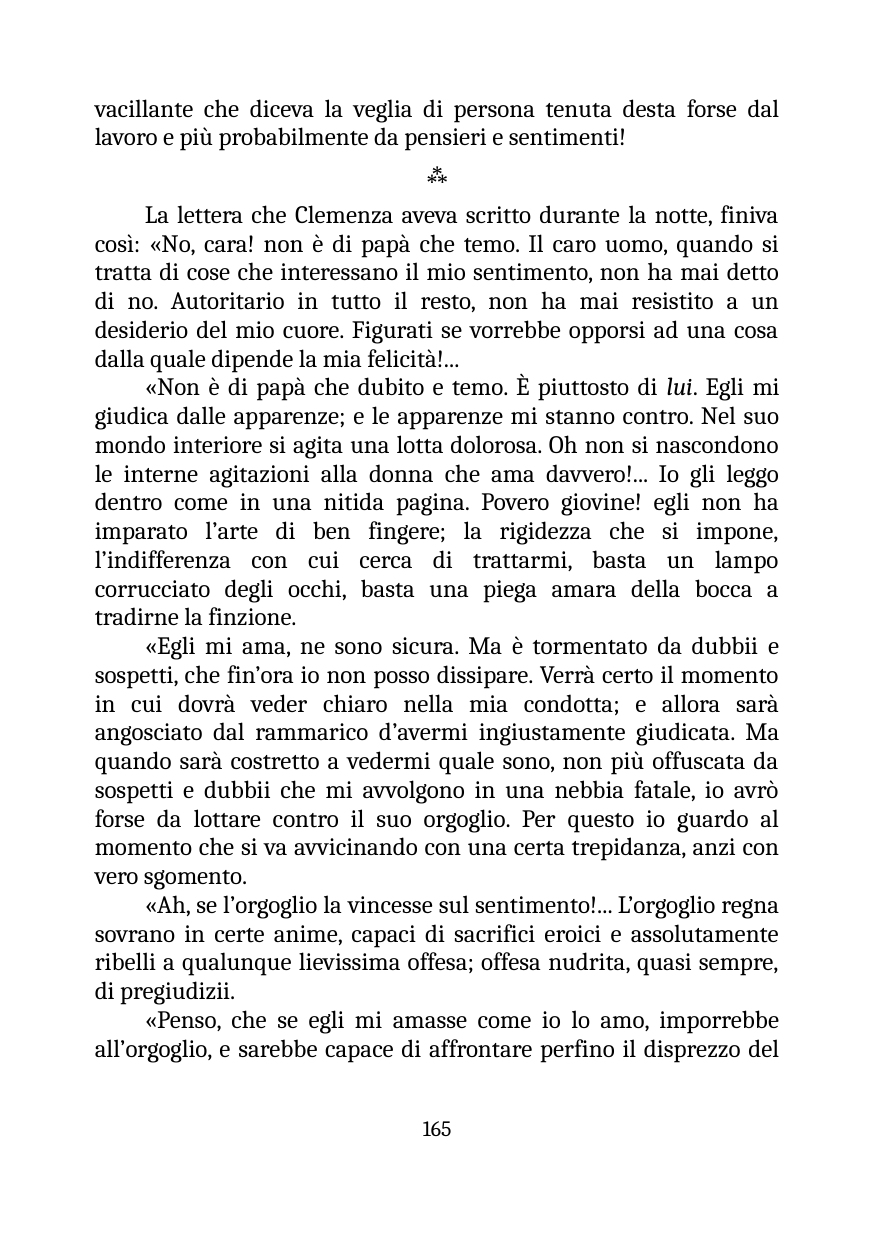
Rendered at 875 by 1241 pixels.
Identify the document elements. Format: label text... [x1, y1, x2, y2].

text «Egli mi ama, ne sono sicura. Ma è tormentato da dubbii e sospetti, che fin’ora io non posso dissipare. Verrà certo il momento in cui dovrà veder chiaro nella mia condotta; e allora sarà angosciato dal rammarico d’avermi ingiustamente giudicata. Ma quando sarà costretto a vedermi quale sono, non più offuscata da sospetti e dubbii che mi avvolgono in una nebbia fatale, io avrò forse da lottare contro il suo orgoglio. Per questo io guardo al momento che si va avvicinando con una certa trepidanza, anzi con vero sgomento. [94, 632, 779, 891]
text ⁂ [94, 164, 779, 189]
text «Non è di papà che dubito e temo. È piuttosto di lui. Egli mi giudica dalle apparenze; e le apparenze mi stanno contro. Nel suo mondo interiore si agita una lotta dolorosa. Oh non si nascondono le interne agitazioni alla donna che ama davvero!... Io gli leggo dentro come in una nitida pagina. Povero giovine! egli non ha imparato l’arte di ben fingere; la rigidezza che si impone, l’indifferenza con cui cerca di trattarmi, basta un lampo corrucciato degli occhi, basta una piega amara della bocca a tradirne la finzione. [94, 373, 779, 632]
text «Penso, che se egli mi amasse come io lo amo, imporrebbe all’orgoglio, e sarebbe capace di affrontare perfino il disprezzo del [94, 1006, 779, 1063]
text «Ah, se l’orgoglio la vincesse sul sentimento!... L’orgoglio regna sovrano in certe anime, capaci di sacrifici eroici e assolutamente ribelli a qualunque lievissima offesa; offesa nudrita, quasi sempre, di pregiudizii. [94, 891, 779, 1006]
text vacillante che diceva la veglia di persona tenuta desta forse dal lavoro e più probabilmente da pensieri e sentimenti! [94, 94, 779, 152]
text La lettera che Clemenza aveva scritto durante la notte, finiva così: «No, cara! non è di papà che temo. Il caro uomo, quando si tratta di cose che interessano il mio sentimento, non ha mai detto di no. Autoritario in tutto il resto, non ha mai resistito a un desiderio del mio cuore. Figurati se vorrebbe opporsi ad una cosa dalla quale dipende la mia felicità!... [94, 201, 779, 373]
